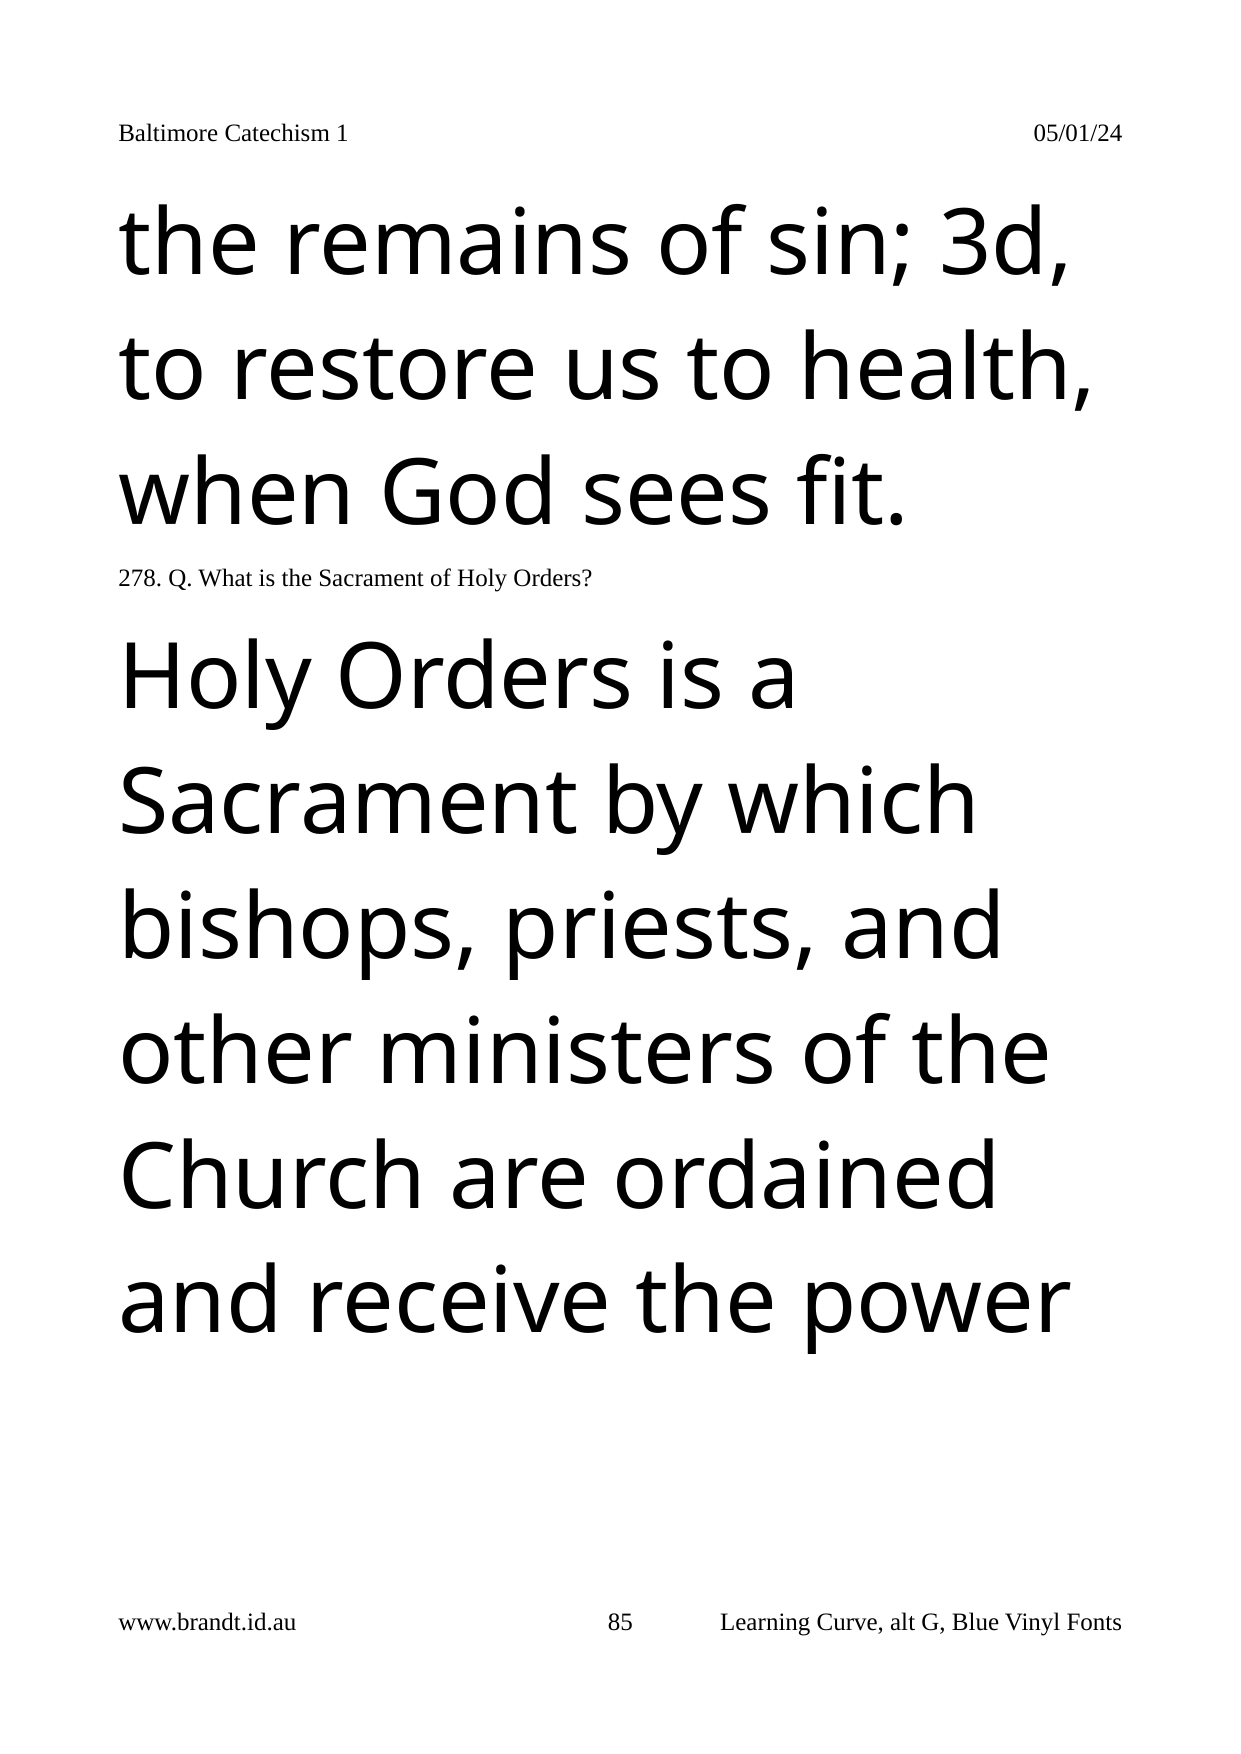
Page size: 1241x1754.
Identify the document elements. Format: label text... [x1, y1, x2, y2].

text 278. Q. What is the Sacrament of Holy Orders? [118, 563, 1122, 592]
text Holy Orders is a Sacrament by which bishops, priests, and other ministers of the Church are ordained and receive the power [118, 610, 1122, 1360]
text the remains of sin; 3d, to restore us to health, when God sees fit. [118, 176, 1122, 551]
